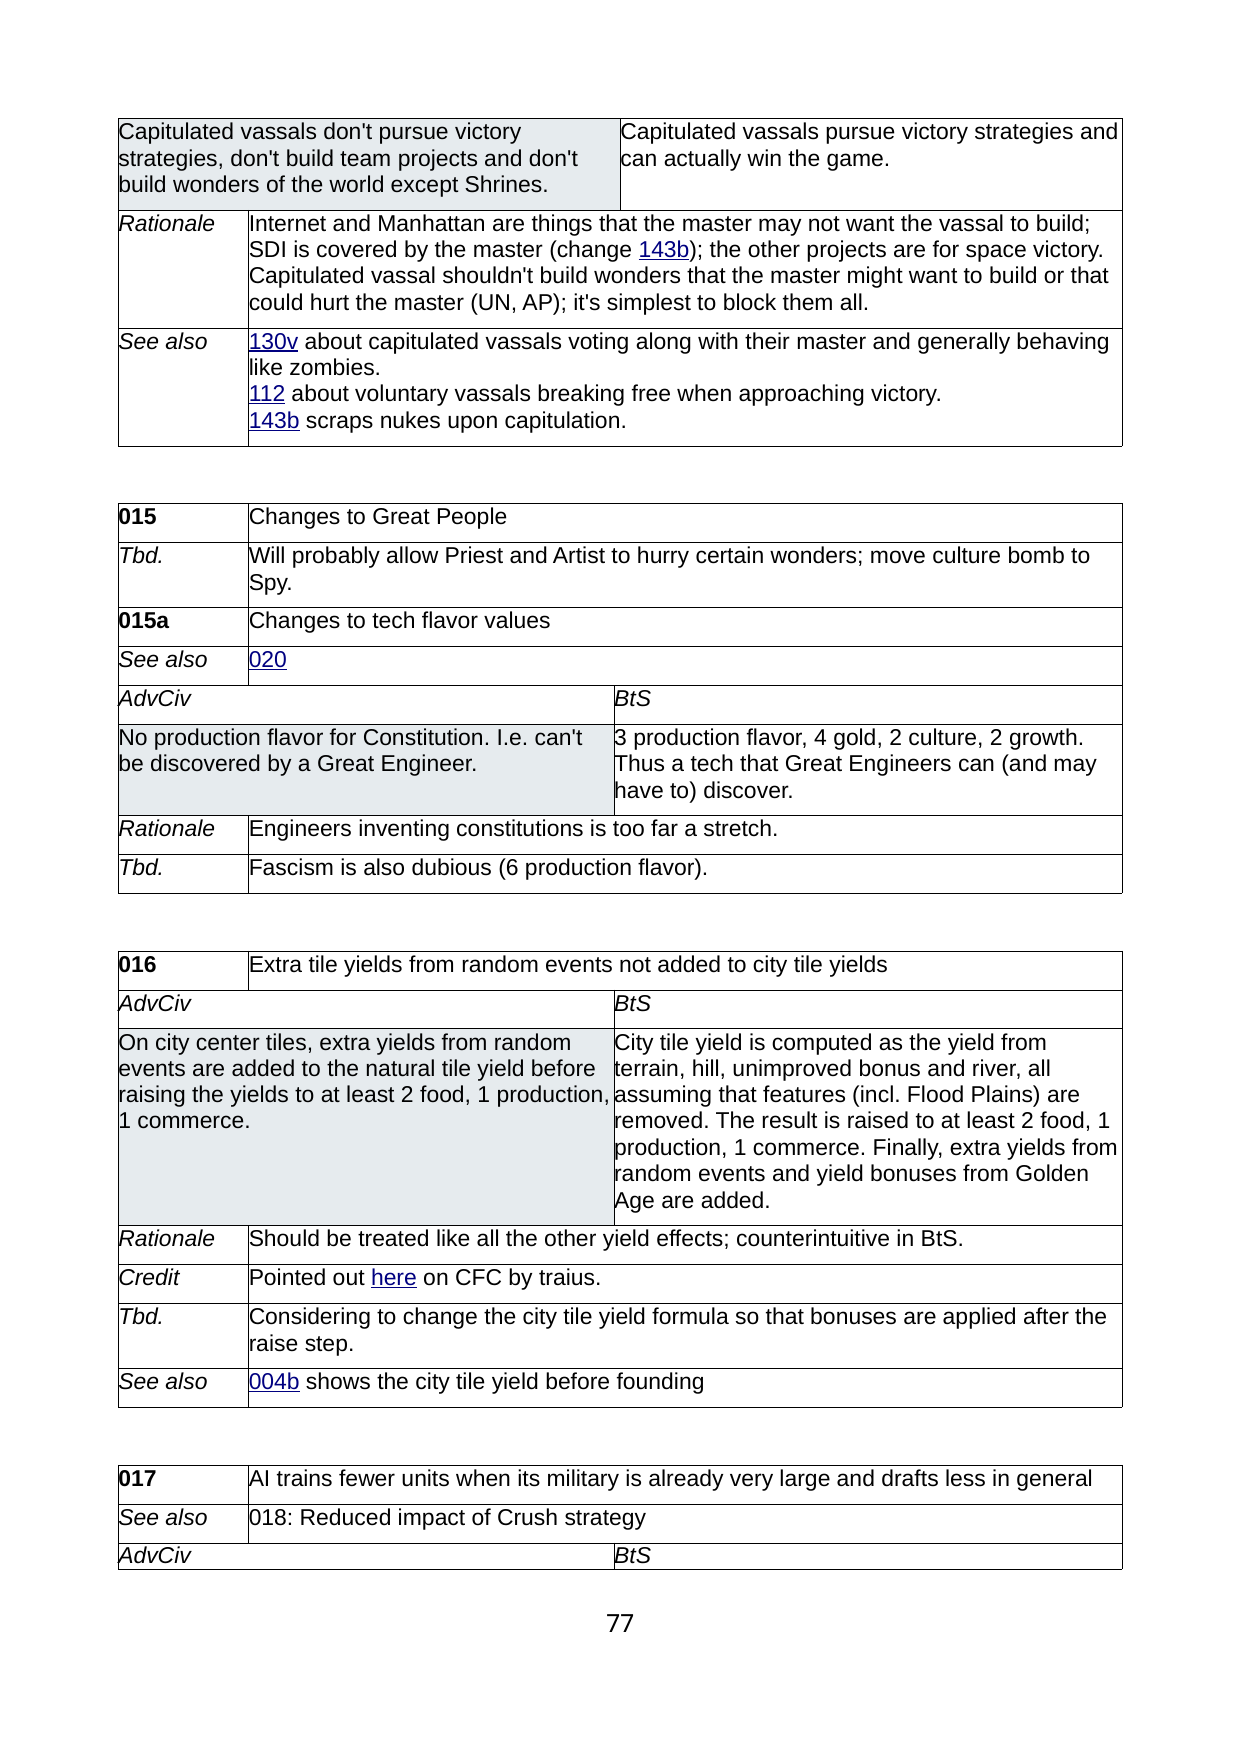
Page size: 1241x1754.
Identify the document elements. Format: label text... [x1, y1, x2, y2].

table_cell Engineers inventing constitutions is too far a stretch. [249, 816, 1122, 854]
table_cell See also [119, 647, 248, 685]
table_cell Tbd. [119, 855, 248, 893]
table_cell 130v about capitulated vassals voting along with their master and generally behaving like zombies. 112 about voluntary vassals breaking free when approaching victory. 143b scraps nukes upon capitulation. [249, 329, 1122, 446]
table_cell Rationale [119, 211, 248, 328]
table_cell Changes to tech flavor values [249, 608, 1122, 646]
table_cell Considering to change the city tile yield formula so that bonuses are applied after the raise step. [249, 1304, 1122, 1368]
table_cell Will probably allow Priest and Artist to hurry certain wonders; move culture bomb to Spy. [249, 543, 1122, 607]
table_cell City tile yield is computed as the yield from terrain, hill, unimproved bonus and river, all assuming that features (incl. Flood Plains) are removed. The result is raised to at least 2 food, 1 production, 1 commerce. Finally, extra yields from random events and yield bonuses from Golden Age are added. [615, 1029, 1122, 1225]
table_header Changes to Great People [249, 504, 1122, 542]
table_cell 018: Reduced impact of Crush strategy [249, 1505, 1122, 1542]
table_cell 004b shows the city tile yield before founding [249, 1369, 1122, 1407]
table_cell Capitulated vassals pursue victory strategies and can actually win the game. [621, 119, 1122, 210]
table_cell AdvCiv [119, 991, 614, 1028]
table_cell See also [119, 1505, 248, 1542]
table_cell Capitulated vassals don't pursue victory strategies, don't build team projects and don't build wonders of the world except Shrines. [119, 119, 620, 210]
table_cell 015a [119, 608, 248, 646]
table_cell 3 production flavor, 4 gold, 2 culture, 2 growth. Thus a tech that Great Engineers can (and may have to) discover. [615, 725, 1122, 815]
table_cell Tbd. [119, 543, 248, 607]
table_header Extra tile yields from random events not added to city tile yields [249, 952, 1122, 989]
table_cell Rationale [119, 816, 248, 854]
table_cell Credit [119, 1265, 248, 1303]
table_cell No production flavor for Constitution. I.e. can't be discovered by a Great Engineer. [119, 725, 614, 815]
table_cell See also [119, 329, 248, 446]
table_cell BtS [615, 991, 1122, 1028]
table_header 016 [119, 952, 248, 989]
table_cell BtS [615, 1544, 1122, 1569]
table_cell Tbd. [119, 1304, 248, 1368]
table_cell 020 [249, 647, 1122, 685]
table_cell AdvCiv [119, 686, 614, 724]
table_cell On city center tiles, extra yields from random events are added to the natural tile yield before raising the yields to at least 2 food, 1 production, 1 commerce. [119, 1029, 614, 1225]
table_cell AdvCiv [119, 1544, 614, 1569]
table_cell Internet and Manhattan are things that the master may not want the vassal to build; SDI is covered by the master (change 143b); the other projects are for space victory. Capitulated vassal shouldn't build wonders that the master might want to build or that could hurt the master (UN, AP); it's simplest to block them all. [249, 211, 1122, 328]
table_header 017 [119, 1466, 248, 1503]
table_cell See also [119, 1369, 248, 1407]
table_header 015 [119, 504, 248, 542]
table_cell BtS [615, 686, 1122, 724]
table_cell Fascism is also dubious (6 production flavor). [249, 855, 1122, 893]
table_cell Pointed out here on CFC by traius. [249, 1265, 1122, 1303]
table_header AI trains fewer units when its military is already very large and drafts less in general [249, 1466, 1122, 1503]
table_cell Rationale [119, 1226, 248, 1264]
table_cell Should be treated like all the other yield effects; counterintuitive in BtS. [249, 1226, 1122, 1264]
